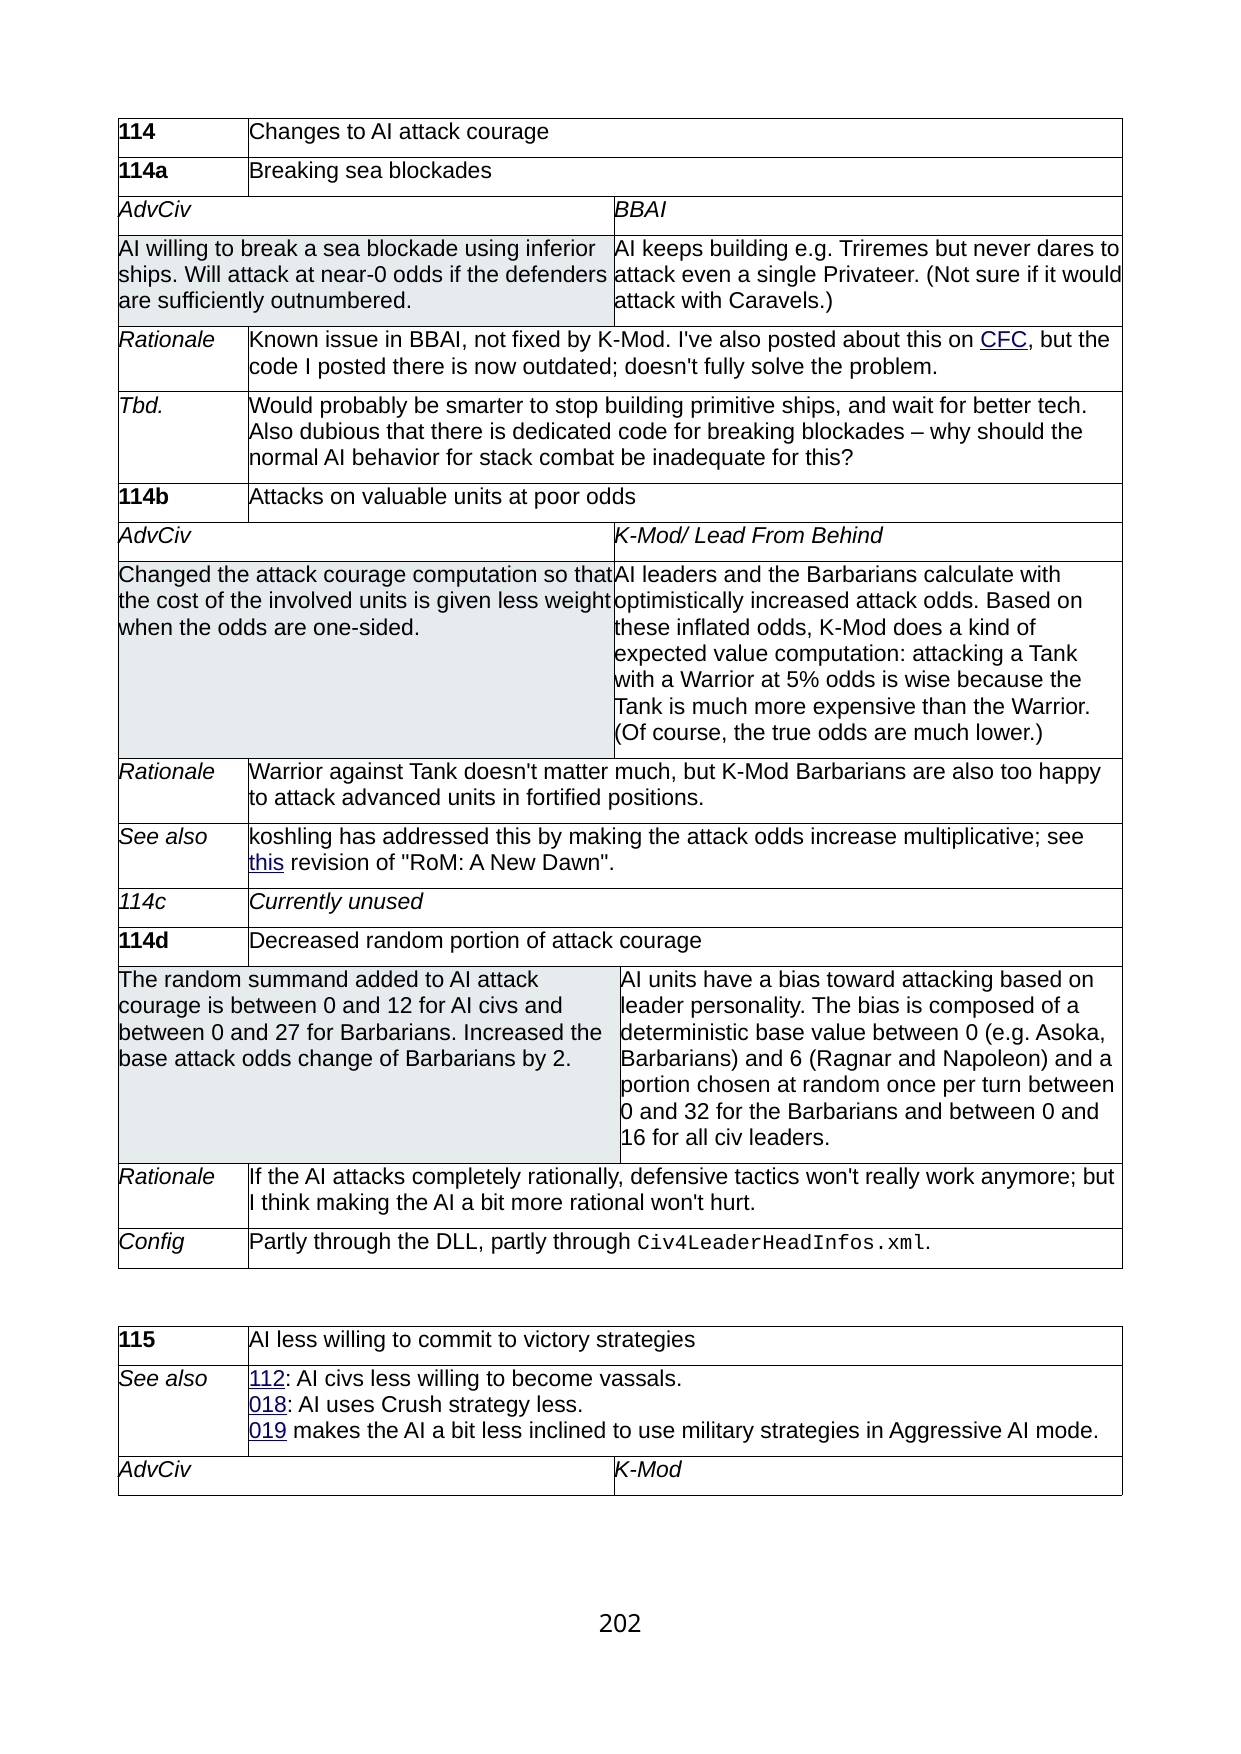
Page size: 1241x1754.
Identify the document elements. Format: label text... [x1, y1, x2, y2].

table_cell Rationale [119, 327, 248, 391]
table_cell AdvCiv [119, 1457, 614, 1495]
table_cell See also [119, 824, 248, 888]
table_header Changes to AI attack courage [249, 119, 1122, 157]
table_cell 114b [119, 484, 248, 522]
table_cell koshling has addressed this by making the attack odds increase multiplicative; see this revision of "RoM: A New Dawn". [249, 824, 1122, 888]
table_header 114 [119, 119, 248, 157]
table_cell AI units have a bias toward attacking based on leader personality. The bias is composed of a deterministic base value between 0 (e.g. Asoka, Barbarians) and 6 (Ragnar and Napoleon) and a portion chosen at random once per turn between 0 and 32 for the Barbarians and between 0 and 16 for all civ leaders. [621, 967, 1122, 1163]
table_cell K-Mod/ Lead From Behind [615, 523, 1122, 561]
table_cell AI leaders and the Barbarians calculate with optimistically increased attack odds. Based on these inflated odds, K-Mod does a kind of expected value computation: attacking a Tank with a Warrior at 5% odds is wise because the Tank is much more expensive than the Warrior. (Of course, the true odds are much lower.) [615, 562, 1122, 758]
table_cell If the AI attacks completely rationally, defensive tactics won't really work anymore; but I think making the AI a bit more rational won't hurt. [249, 1164, 1122, 1228]
table_cell AdvCiv [119, 523, 614, 561]
table_cell See also [119, 1366, 248, 1456]
table_cell 112: AI civs less willing to become vassals. 018: AI uses Crush strategy less. 019 makes the AI a bit less inclined to use military strategies in Aggressive AI mode. [249, 1366, 1122, 1456]
table_cell Changed the attack courage computation so that the cost of the involved units is given less weight when the odds are one-sided. [119, 562, 614, 758]
table_cell Breaking sea blockades [249, 158, 1122, 196]
table_cell Known issue in BBAI, not fixed by K-Mod. I've also posted about this on CFC, but the code I posted there is now outdated; doesn't fully solve the problem. [249, 327, 1122, 391]
table_cell K-Mod [615, 1457, 1122, 1495]
table_cell Config [119, 1229, 248, 1268]
table_cell AdvCiv [119, 197, 614, 235]
table_cell Decreased random portion of attack courage [249, 928, 1122, 966]
table_cell Warrior against Tank doesn't matter much, but K-Mod Barbarians are also too happy to attack advanced units in fortified positions. [249, 759, 1122, 823]
table_header AI less willing to commit to victory strategies [249, 1327, 1122, 1365]
table_cell Partly through the DLL, partly through Civ4LeaderHeadInfos.xml. [249, 1229, 1122, 1268]
table_cell BBAI [615, 197, 1122, 235]
table_cell 114a [119, 158, 248, 196]
table_cell The random summand added to AI attack courage is between 0 and 12 for AI civs and between 0 and 27 for Barbarians. Increased the base attack odds change of Barbarians by 2. [119, 967, 620, 1163]
table_cell Would probably be smarter to stop building primitive ships, and wait for better tech. Also dubious that there is dedicated code for breaking blockades – why should the normal AI behavior for stack combat be inadequate for this? [249, 392, 1122, 483]
table_cell Tbd. [119, 392, 248, 483]
table_cell Rationale [119, 759, 248, 823]
table_header 115 [119, 1327, 248, 1365]
table_cell Currently unused [249, 889, 1122, 927]
table_cell 114c [119, 889, 248, 927]
table_cell AI keeps building e.g. Triremes but never dares to attack even a single Privateer. (Not sure if it would attack with Caravels.) [615, 236, 1122, 326]
table_cell 114d [119, 928, 248, 966]
table_cell AI willing to break a sea blockade using inferior ships. Will attack at near-0 odds if the defenders are sufficiently outnumbered. [119, 236, 614, 326]
table_cell Rationale [119, 1164, 248, 1228]
table_cell Attacks on valuable units at poor odds [249, 484, 1122, 522]
